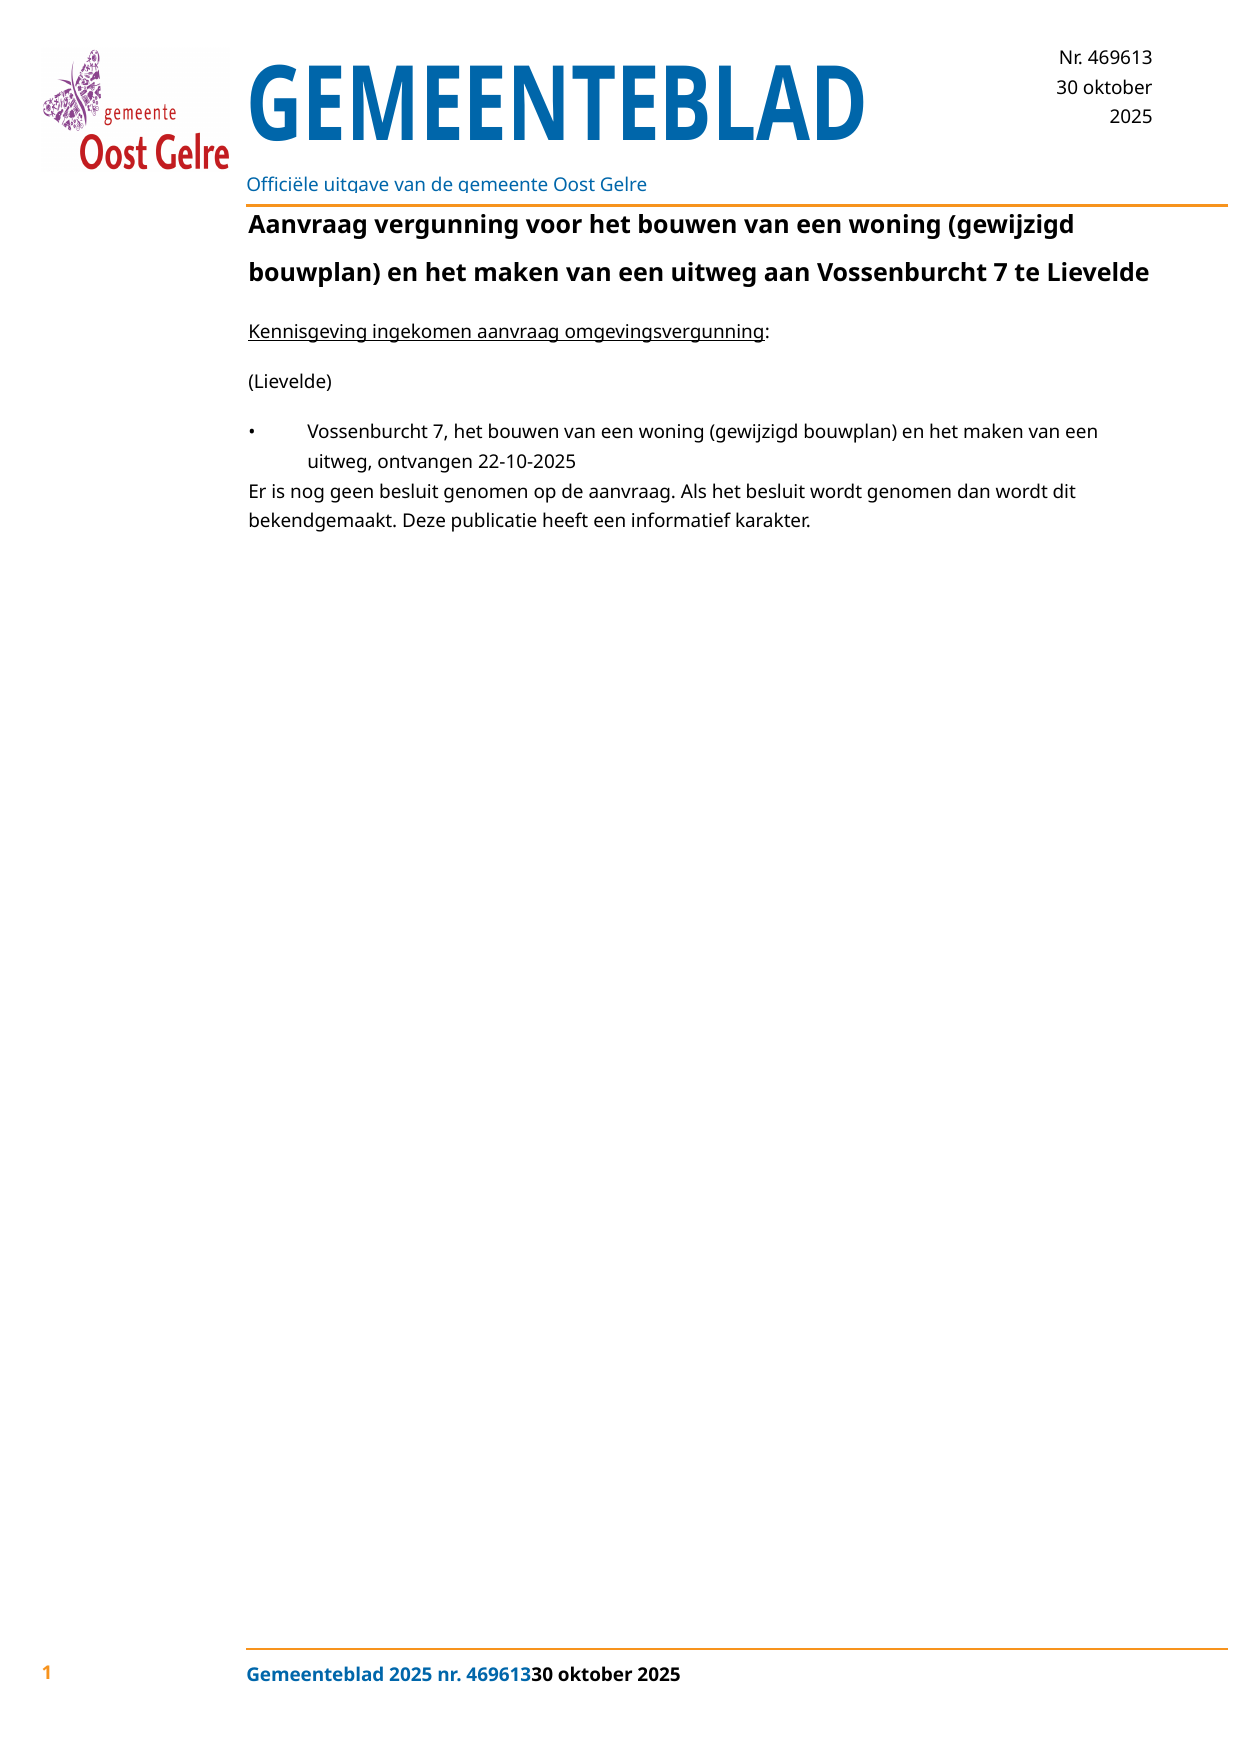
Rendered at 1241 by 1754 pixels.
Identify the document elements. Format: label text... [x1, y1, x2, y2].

picture [41, 47, 231, 172]
text Er is nog geen besluit genomen op de aanvraag. Als het besluit wordt genomen dan wordt dit bekendgemaakt. Deze publicatie heeft een informatief karakter. [248, 478, 1152, 533]
list Vossenburcht 7, het bouwen van een woning (gewijzigd bouwplan) en het maken van een uitweg, ontvangen 22-10-2025 [248, 419, 1152, 474]
text Kennisgeving ingekomen aanvraag omgevingsvergunning: [248, 318, 1152, 344]
text (Lievelde) [248, 368, 1152, 394]
text Aanvraag vergunning voor het bouwen van een woning (gewijzigd bouwplan) en het maken van een uitweg aan Vossenburcht 7 te Lievelde [248, 207, 1152, 288]
